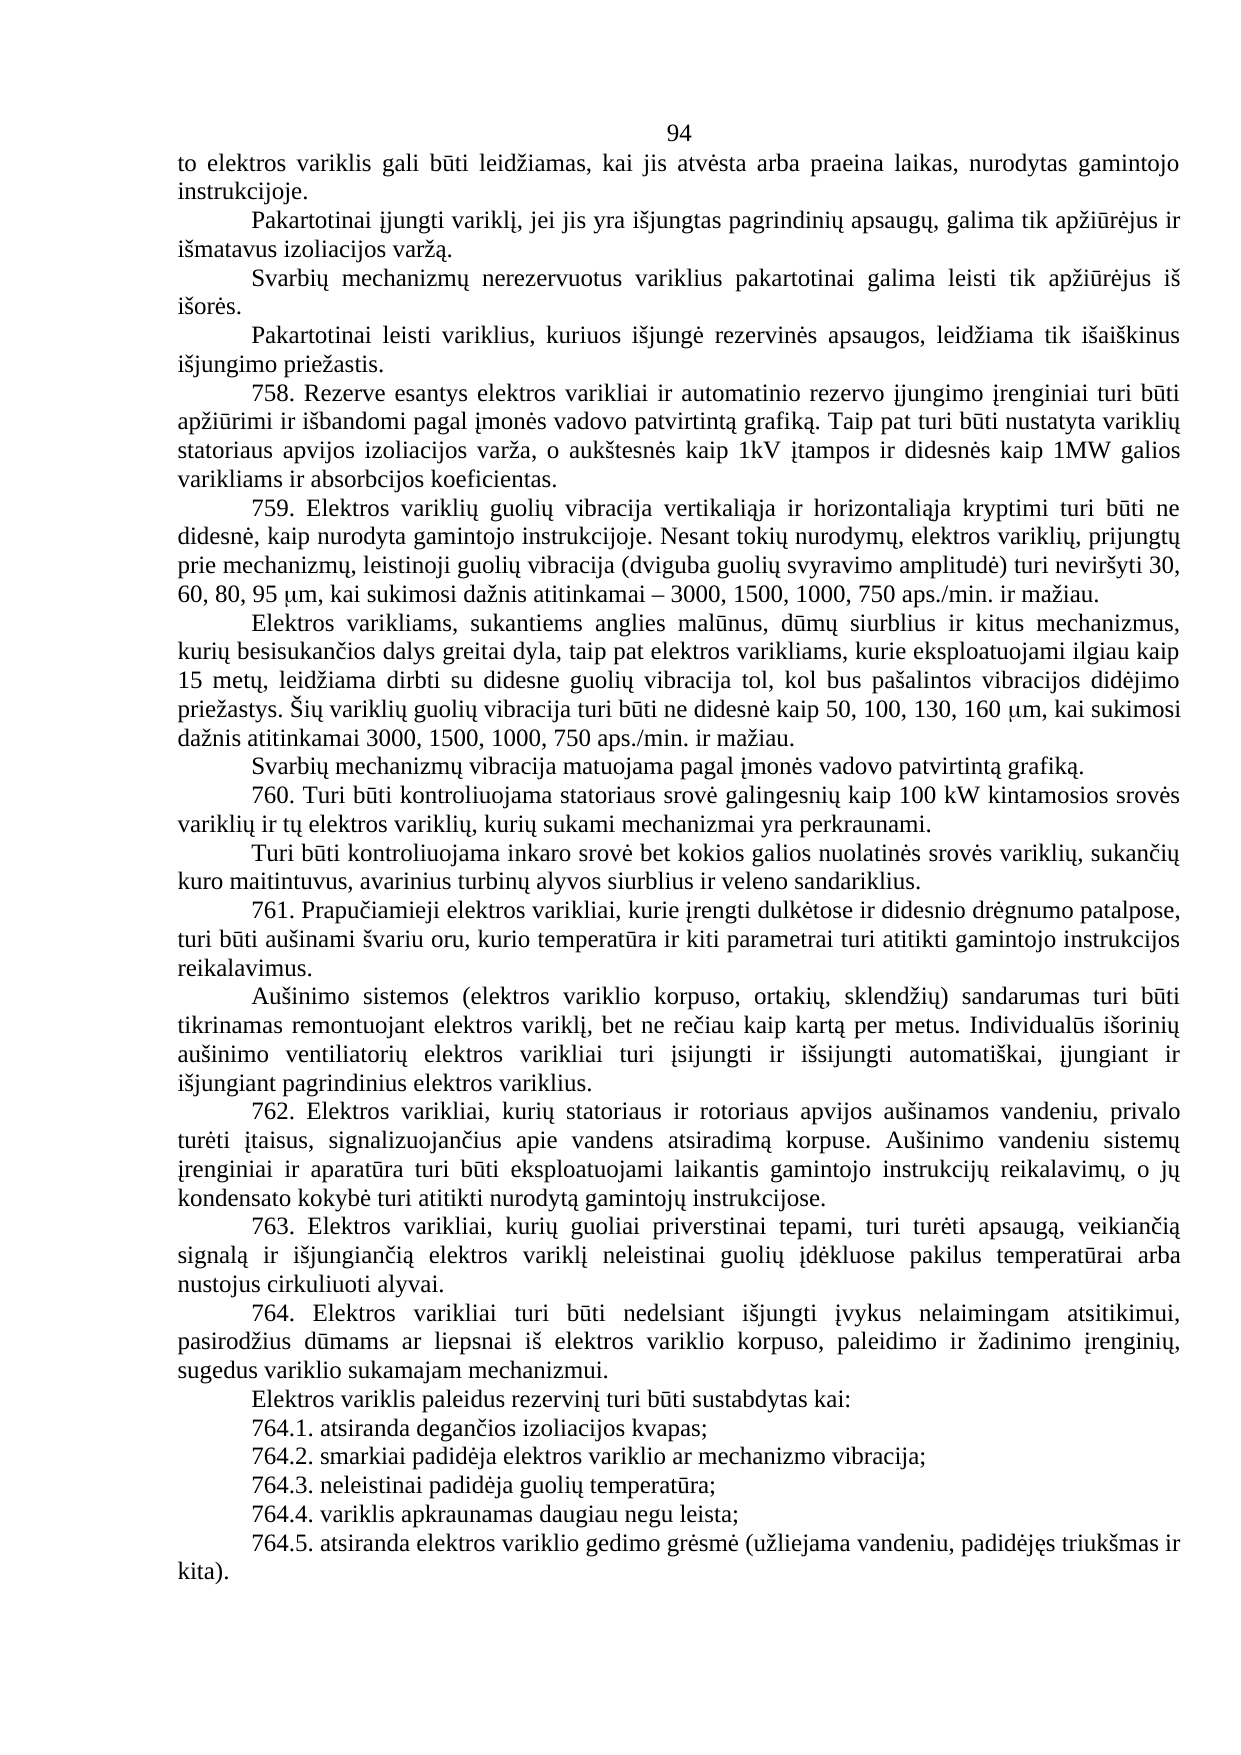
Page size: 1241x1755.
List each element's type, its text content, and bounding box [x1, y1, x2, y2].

text to elektros variklis gali būti leidžiamas, kai jis atvėsta arba praeina laikas, nurodytas gamintojo instrukcijoje. [177, 148, 1181, 205]
text Elektros varikliams, sukantiems anglies malūnus, dūmų siurblius ir kitus mechanizmus, kurių besisukančios dalys greitai dyla, taip pat elektros varikliams, kurie eksploatuojami ilgiau kaip 15 metų, leidžiama dirbti su didesne guolių vibracija tol, kol bus pašalintos vibracijos didėjimo priežastys. Šių variklių guolių vibracija turi būti ne didesnė kaip 50, 100, 130, 160 m, kai sukimosi dažnis atitinkamai 3000, 1500, 1000, 750 aps./min. ir mažiau. [177, 608, 1181, 751]
text 758. Rezerve esantys elektros varikliai ir automatinio rezervo įjungimo įrenginiai turi būti apžiūrimi ir išbandomi pagal įmonės vadovo patvirtintą grafiką. Taip pat turi būti nustatyta variklių statoriaus apvijos izoliacijos varža, o aukštesnės kaip 1kV įtampos ir didesnės kaip 1MW galios varikliams ir absorbcijos koeficientas. [177, 378, 1181, 493]
text 760. Turi būti kontroliuojama statoriaus srovė galingesnių kaip 100 kW kintamosios srovės variklių ir tų elektros variklių, kurių sukami mechanizmai yra perkraunami. [177, 780, 1181, 838]
text 764.2. smarkiai padidėja elektros variklio ar mechanizmo vibracija; [177, 1441, 1181, 1470]
text 763. Elektros varikliai, kurių guoliai priverstinai tepami, turi turėti apsaugą, veikiančią signalą ir išjungiančią elektros variklį neleistinai guolių įdėkluose pakilus temperatūrai arba nustojus cirkuliuoti alyvai. [177, 1211, 1181, 1298]
text 764. Elektros varikliai turi būti nedelsiant išjungti įvykus nelaimingam atsitikimui, pasirodžius dūmams ar liepsnai iš elektros variklio korpuso, paleidimo ir žadinimo įrenginių, sugedus variklio sukamajam mechanizmui. [177, 1298, 1181, 1384]
text 764.1. atsiranda degančios izoliacijos kvapas; [177, 1413, 1181, 1441]
text Pakartotinai įjungti variklį, jei jis yra išjungtas pagrindinių apsaugų, galima tik apžiūrėjus ir išmatavus izoliacijos varžą. [177, 205, 1181, 263]
text Turi būti kontroliuojama inkaro srovė bet kokios galios nuolatinės srovės variklių, sukančių kuro maitintuvus, avarinius turbinų alyvos siurblius ir veleno sandariklius. [177, 838, 1181, 895]
text Aušinimo sistemos (elektros variklio korpuso, ortakių, sklendžių) sandarumas turi būti tikrinamas remontuojant elektros variklį, bet ne rečiau kaip kartą per metus. Individualūs išorinių aušinimo ventiliatorių elektros varikliai turi įsijungti ir išsijungti automatiškai, įjungiant ir išjungiant pagrindinius elektros variklius. [177, 981, 1181, 1096]
text 764.5. atsiranda elektros variklio gedimo grėsmė (užliejama vandeniu, padidėjęs triukšmas ir kita). [177, 1528, 1181, 1585]
text Svarbių mechanizmų nerezervuotus variklius pakartotinai galima leisti tik apžiūrėjus iš išorės. [177, 263, 1181, 320]
text Elektros variklis paleidus rezervinį turi būti sustabdytas kai: [177, 1384, 1181, 1413]
text 764.3. neleistinai padidėja guolių temperatūra; [177, 1470, 1181, 1499]
text 764.4. variklis apkraunamas daugiau negu leista; [177, 1499, 1181, 1528]
text Svarbių mechanizmų vibracija matuojama pagal įmonės vadovo patvirtintą grafiką. [177, 751, 1181, 780]
text 761. Prapučiamieji elektros varikliai, kurie įrengti dulkėtose ir didesnio drėgnumo patalpose, turi būti aušinami švariu oru, kurio temperatūra ir kiti parametrai turi atitikti gamintojo instrukcijos reikalavimus. [177, 895, 1181, 981]
text Pakartotinai leisti variklius, kuriuos išjungė rezervinės apsaugos, leidžiama tik išaiškinus išjungimo priežastis. [177, 320, 1181, 378]
text 762. Elektros varikliai, kurių statoriaus ir rotoriaus apvijos aušinamos vandeniu, privalo turėti įtaisus, signalizuojančius apie vandens atsiradimą korpuse. Aušinimo vandeniu sistemų įrenginiai ir aparatūra turi būti eksploatuojami laikantis gamintojo instrukcijų reikalavimų, o jų kondensato kokybė turi atitikti nurodytą gamintojų instrukcijose. [177, 1096, 1181, 1211]
text 759. Elektros variklių guolių vibracija vertikaliąja ir horizontaliąja kryptimi turi būti ne didesnė, kaip nurodyta gamintojo instrukcijoje. Nesant tokių nurodymų, elektros variklių, prijungtų prie mechanizmų, leistinoji guolių vibracija (dviguba guolių svyravimo amplitudė) turi neviršyti 30, 60, 80, 95 m, kai sukimosi dažnis atitinkamai – 3000, 1500, 1000, 750 aps./min. ir mažiau. [177, 493, 1181, 608]
